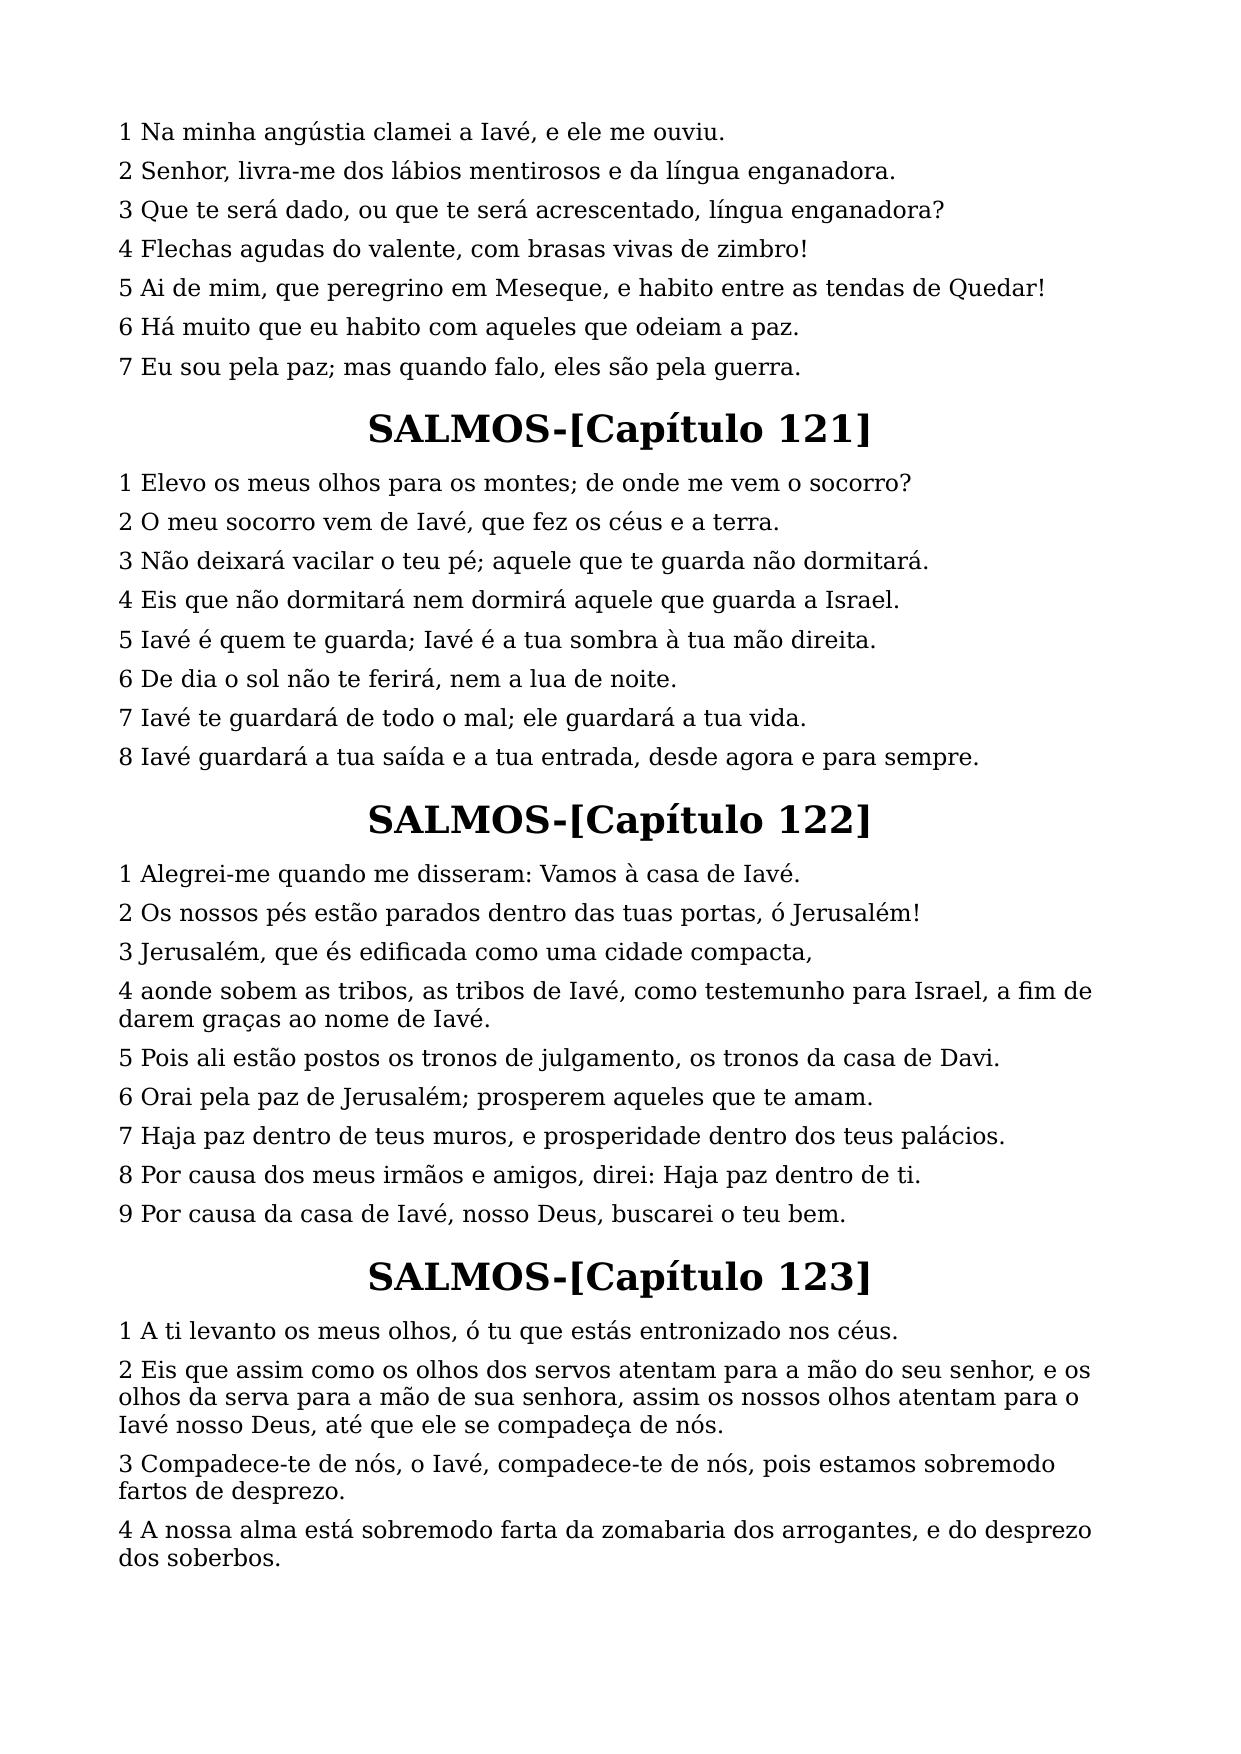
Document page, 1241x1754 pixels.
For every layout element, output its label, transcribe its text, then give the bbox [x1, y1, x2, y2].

subtitle SALMOS-[Capítulo 122] [118, 798, 1122, 842]
text 2 Os nossos pés estão parados dentro das tuas portas, ó Jerusalém! [118, 899, 1122, 927]
text 1 Na minha angústia clamei a Iavé, e ele me ouviu. [118, 118, 1122, 145]
text 7 Haja paz dentro de teus muros, e prosperidade dentro dos teus palácios. [118, 1123, 1122, 1150]
text 6 Orai pela paz de Jerusalém; prosperem aqueles que te amam. [118, 1083, 1122, 1111]
text 2 Senhor, livra-me dos lábios mentirosos e da língua enganadora. [118, 157, 1122, 184]
text 3 Não deixará vacilar o teu pé; aquele que te guarda não dormitará. [118, 548, 1122, 575]
text 4 Eis que não dormitará nem dormirá aquele que guarda a Israel. [118, 587, 1122, 614]
text 3 Jerusalém, que és edificada como uma cidade compacta, [118, 939, 1122, 966]
subtitle SALMOS-[Capítulo 121] [118, 407, 1122, 451]
text 1 A ti levanto os meus olhos, ó tu que estás entronizado nos céus. [118, 1318, 1122, 1345]
text 5 Ai de mim, que peregrino em Meseque, e habito entre as tendas de Quedar! [118, 275, 1122, 302]
text 3 Compadece-te de nós, o Iavé, compadece-te de nós, pois estamos sobremodo fartos de desprezo. [118, 1451, 1122, 1505]
text 2 Eis que assim como os olhos dos servos atentam para a mão do seu senhor, e os olhos da serva para a mão de sua senhora, assim os nossos olhos atentam para o Iavé nosso Deus, até que ele se compadeça de nós. [118, 1357, 1122, 1439]
text 1 Elevo os meus olhos para os montes; de onde me vem o socorro? [118, 470, 1122, 497]
text 6 De dia o sol não te ferirá, nem a lua de noite. [118, 666, 1122, 693]
text 5 Iavé é quem te guarda; Iavé é a tua sombra à tua mão direita. [118, 626, 1122, 654]
text 9 Por causa da casa de Iavé, nosso Deus, buscarei o teu bem. [118, 1201, 1122, 1228]
text 2 O meu socorro vem de Iavé, que fez os céus e a terra. [118, 509, 1122, 536]
subtitle SALMOS-[Capítulo 123] [118, 1255, 1122, 1299]
text 4 Flechas agudas do valente, com brasas vivas de zimbro! [118, 236, 1122, 263]
text 6 Há muito que eu habito com aqueles que odeiam a paz. [118, 314, 1122, 341]
text 8 Iavé guardará a tua saída e a tua entrada, desde agora e para sempre. [118, 744, 1122, 771]
text 4 A nossa alma está sobremodo farta da zomabaria dos arrogantes, e do desprezo dos soberbos. [118, 1517, 1122, 1572]
text 4 aonde sobem as tribos, as tribos de Iavé, como testemunho para Israel, a fim de darem graças ao nome de Iavé. [118, 978, 1122, 1032]
text 1 Alegrei-me quando me disseram: Vamos à casa de Iavé. [118, 860, 1122, 888]
text 3 Que te será dado, ou que te será acrescentado, língua enganadora? [118, 196, 1122, 224]
text 8 Por causa dos meus irmãos e amigos, direi: Haja paz dentro de ti. [118, 1162, 1122, 1189]
text 7 Eu sou pela paz; mas quando falo, eles são pela guerra. [118, 353, 1122, 380]
text 7 Iavé te guardará de todo o mal; ele guardará a tua vida. [118, 705, 1122, 732]
text 5 Pois ali estão postos os tronos de julgamento, os tronos da casa de Davi. [118, 1044, 1122, 1072]
